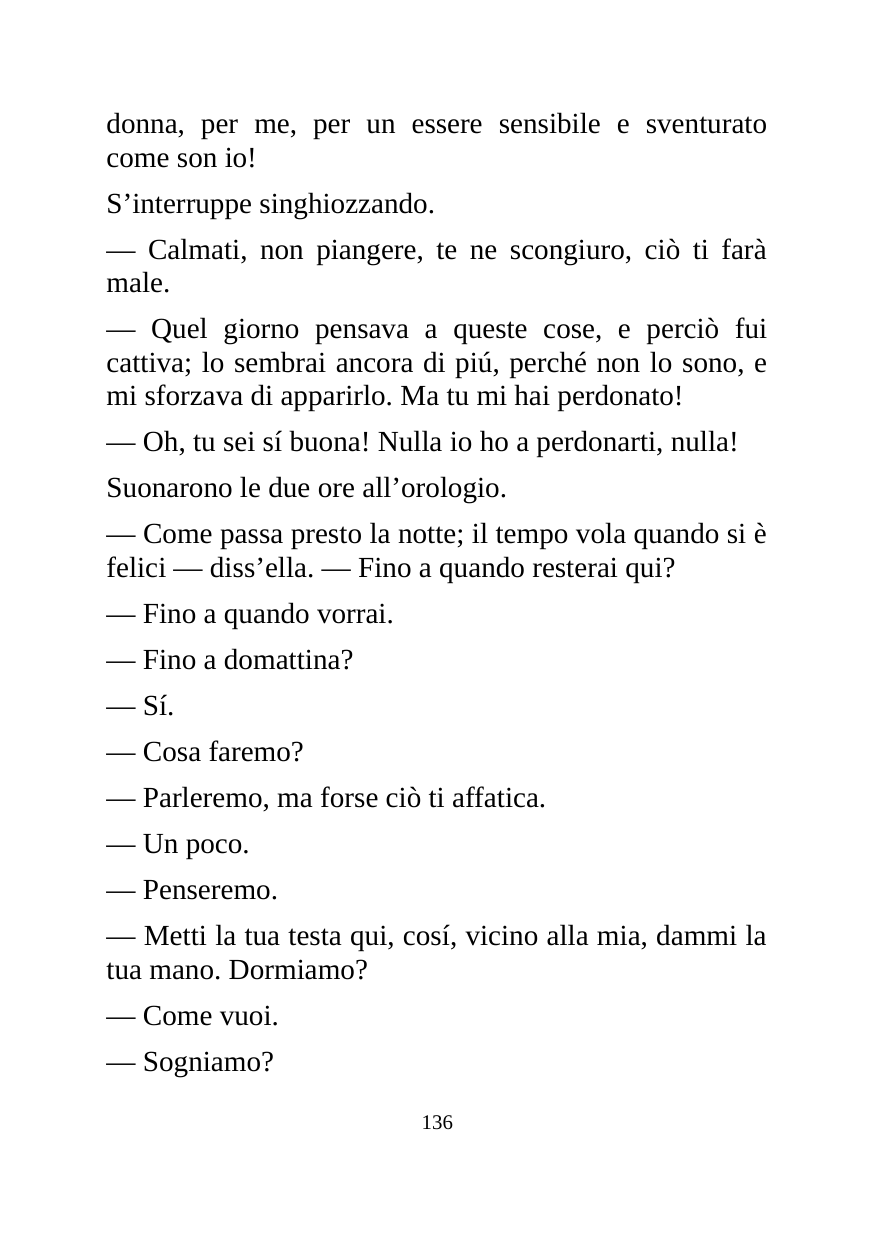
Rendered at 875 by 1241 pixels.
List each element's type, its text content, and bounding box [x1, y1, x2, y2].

text Suonarono le due ore all’orologio. [106, 471, 768, 504]
text — Parleremo, ma forse ciò ti affatica. [106, 780, 768, 814]
text — Sí. [106, 688, 768, 722]
text donna, per me, per un essere sensibile e sventurato come son io! [106, 106, 768, 173]
text — Come passa presto la notte; il tempo vola quando si è felici — diss’ella. — Fino a quando resterai qui? [106, 517, 768, 584]
text — Sogniamo? [106, 1044, 768, 1078]
text — Quel giorno pensava a queste cose, e perciò fui cattiva; lo sembrai ancora di piú, perché non lo sono, e mi sforzava di apparirlo. Ma tu mi hai perdonato! [106, 311, 768, 412]
text S’interruppe singhiozzando. [106, 186, 768, 219]
text — Cosa faremo? [106, 734, 768, 768]
text — Metti la tua testa qui, cosí, vicino alla mia, dammi la tua mano. Dormiamo? [106, 918, 768, 986]
text — Oh, tu sei sí buona! Nulla io ho a perdonarti, nulla! [106, 424, 768, 458]
text — Fino a domattina? [106, 642, 768, 676]
text — Penseremo. [106, 872, 768, 906]
text — Calmati, non piangere, te ne scongiuro, ciò ti farà male. [106, 232, 768, 299]
text — Fino a quando vorrai. [106, 596, 768, 630]
text — Come vuoi. [106, 998, 768, 1032]
text — Un poco. [106, 826, 768, 860]
